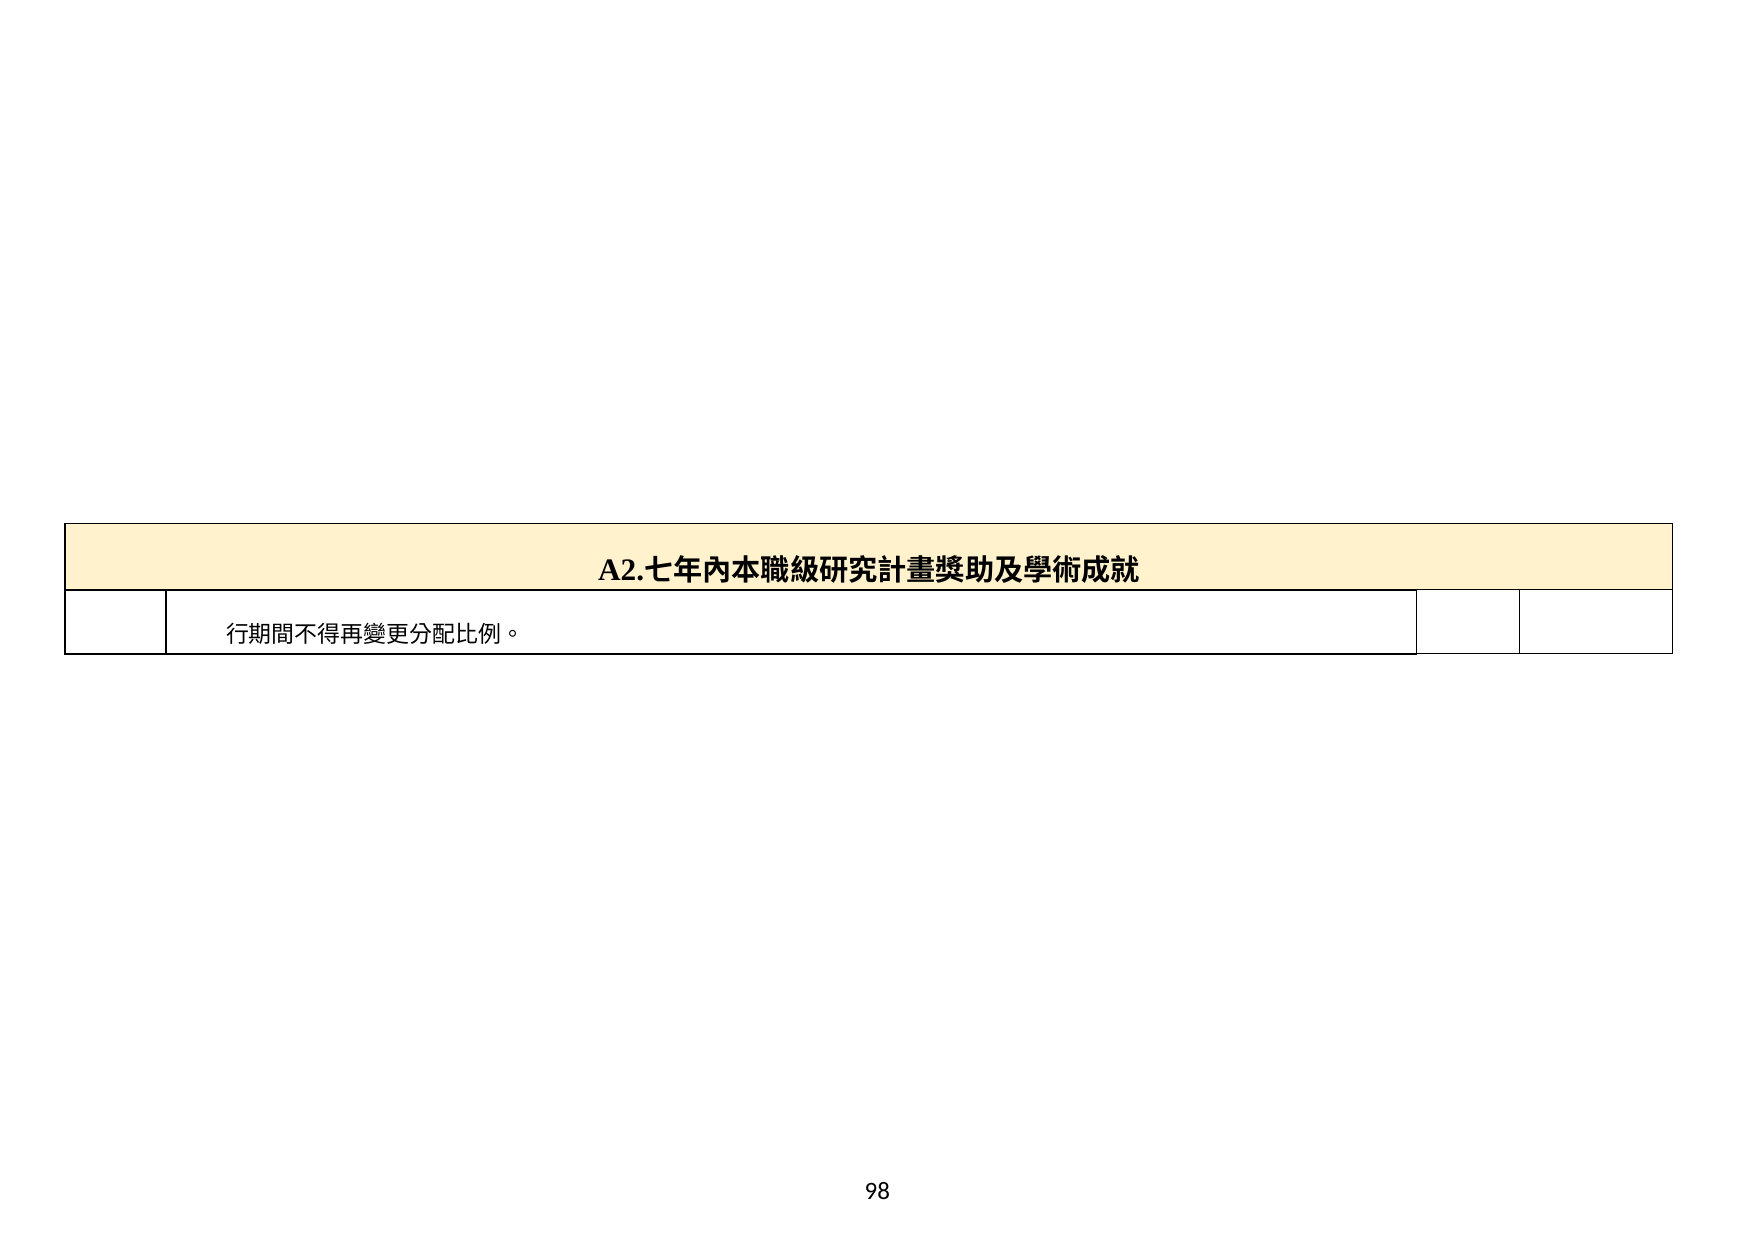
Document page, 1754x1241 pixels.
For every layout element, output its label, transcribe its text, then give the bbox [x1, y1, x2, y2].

table_header A2.七年內本職級研究計畫獎助及學術成就 [66, 524, 1672, 589]
table_cell [66, 591, 165, 653]
table_cell [1417, 590, 1519, 653]
table_cell [1520, 590, 1672, 653]
table_cell 行期間不得再變更分配比例。 [167, 591, 1416, 653]
